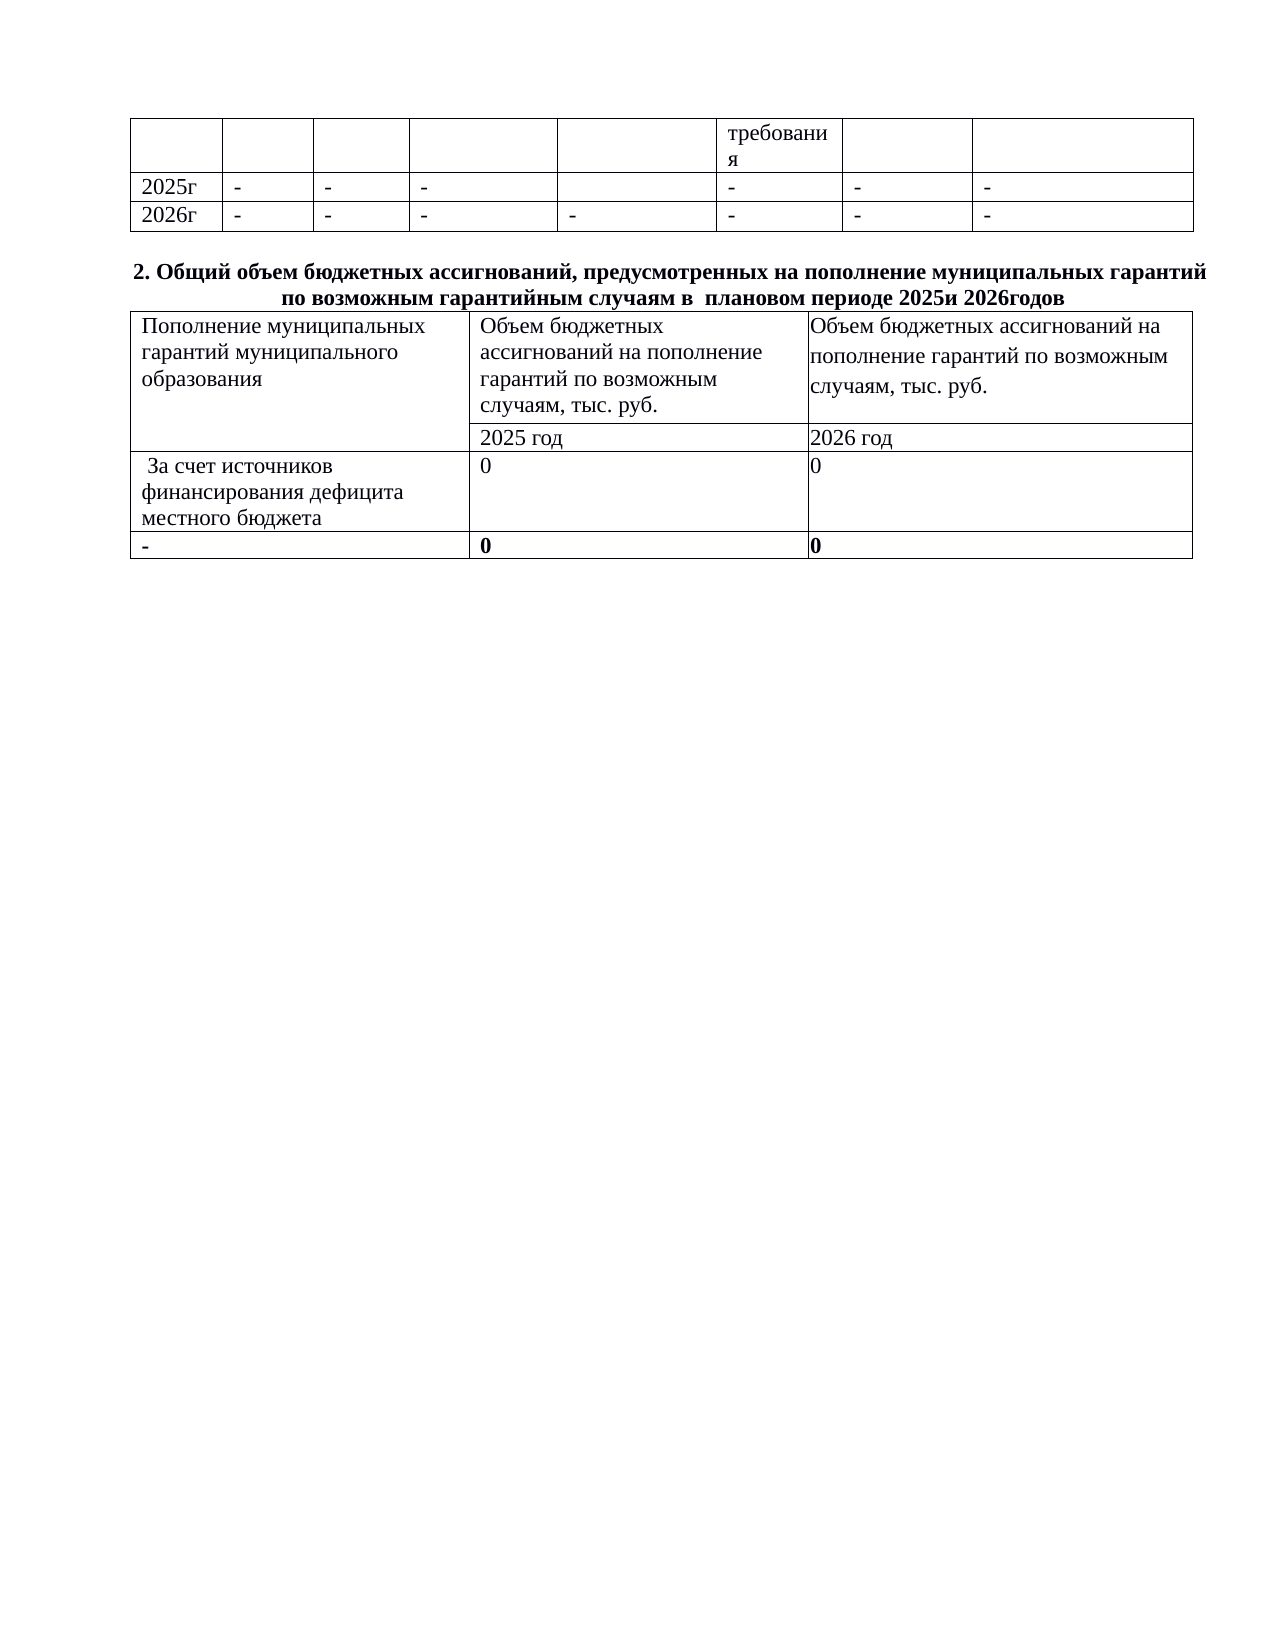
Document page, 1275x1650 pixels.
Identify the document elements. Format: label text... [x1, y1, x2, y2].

table_cell - [843, 173, 972, 201]
table_cell [1193, 423, 1275, 451]
table_cell - [131, 532, 469, 558]
table_header [1193, 311, 1275, 423]
table_cell - [973, 202, 1193, 231]
table_header [314, 119, 409, 172]
table_cell - [314, 202, 409, 231]
table_header [558, 119, 716, 172]
table_cell [1193, 451, 1275, 531]
table_cell - [223, 173, 313, 201]
table_cell [1193, 531, 1275, 558]
table_cell - [410, 173, 557, 201]
table_cell [558, 173, 716, 201]
table_cell 2026г [131, 202, 222, 231]
table_header требования [717, 119, 842, 172]
table_cell - [223, 202, 313, 231]
table_cell 2025г [131, 173, 222, 201]
table_header [410, 119, 557, 172]
table_cell 2026 год [809, 424, 1192, 451]
table_cell - [843, 202, 972, 231]
table_header Объем бюджетных ассигнований на пополнение гарантий по возможным случаям, тыс. руб. [470, 312, 808, 423]
table_cell - [973, 173, 1193, 201]
table_cell - [558, 202, 716, 231]
table_header [131, 119, 222, 172]
table_cell 0 [809, 452, 1192, 531]
table_cell - [410, 202, 557, 231]
table_cell 0 [470, 452, 808, 531]
table_cell 0 [809, 532, 1192, 558]
table_cell - [314, 173, 409, 201]
table_cell - [717, 202, 842, 231]
table_cell 0 [470, 532, 808, 558]
table_header Объем бюджетных ассигнований на пополнение гарантий по возможным случаям, тыс. руб. [809, 312, 1192, 423]
table_cell - [717, 173, 842, 201]
table_header [843, 119, 972, 172]
table_cell 2025 год [470, 424, 808, 451]
table_header [223, 119, 313, 172]
text 2. Общий объем бюджетных ассигнований, предусмотренных на пополнение муниципальных гарантий [130, 258, 1216, 284]
text по возможным гарантийным случаям в плановом периоде 2025и 2026годов [130, 284, 1216, 311]
table_header [973, 119, 1193, 172]
table_cell За счет источников финансирования дефицита местного бюджета [131, 452, 469, 531]
table_header Пополнение муниципальных гарантий муниципального образования [131, 312, 469, 451]
